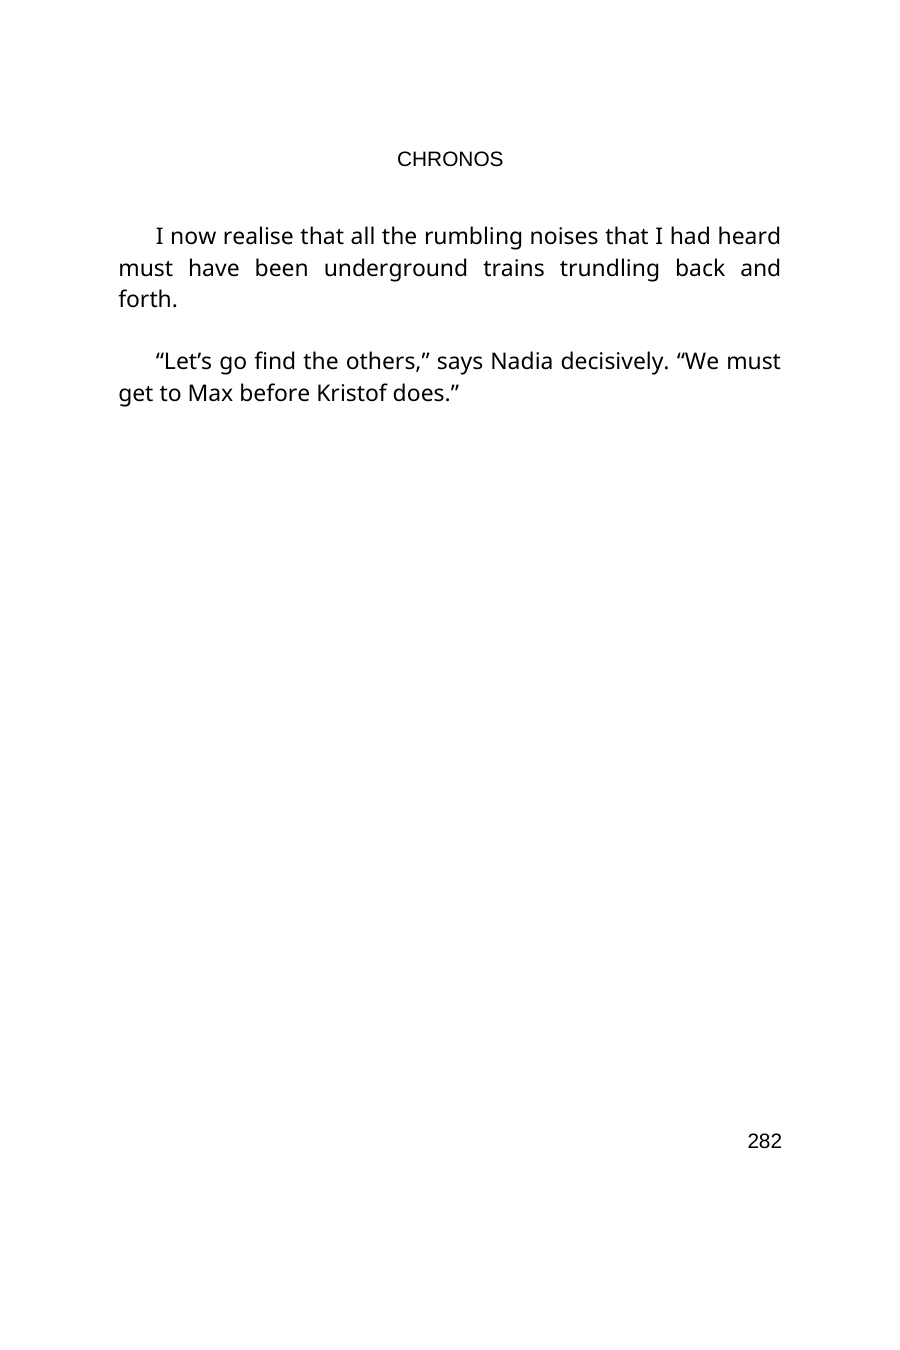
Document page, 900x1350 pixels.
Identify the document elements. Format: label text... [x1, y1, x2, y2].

text I now realise that all the rumbling noises that I had heard must have been underground trains trundling back and forth. [118, 220, 782, 314]
text “Let’s go find the others,” says Nadia decisively. “We must get to Max before Kristof does.” [118, 345, 782, 408]
